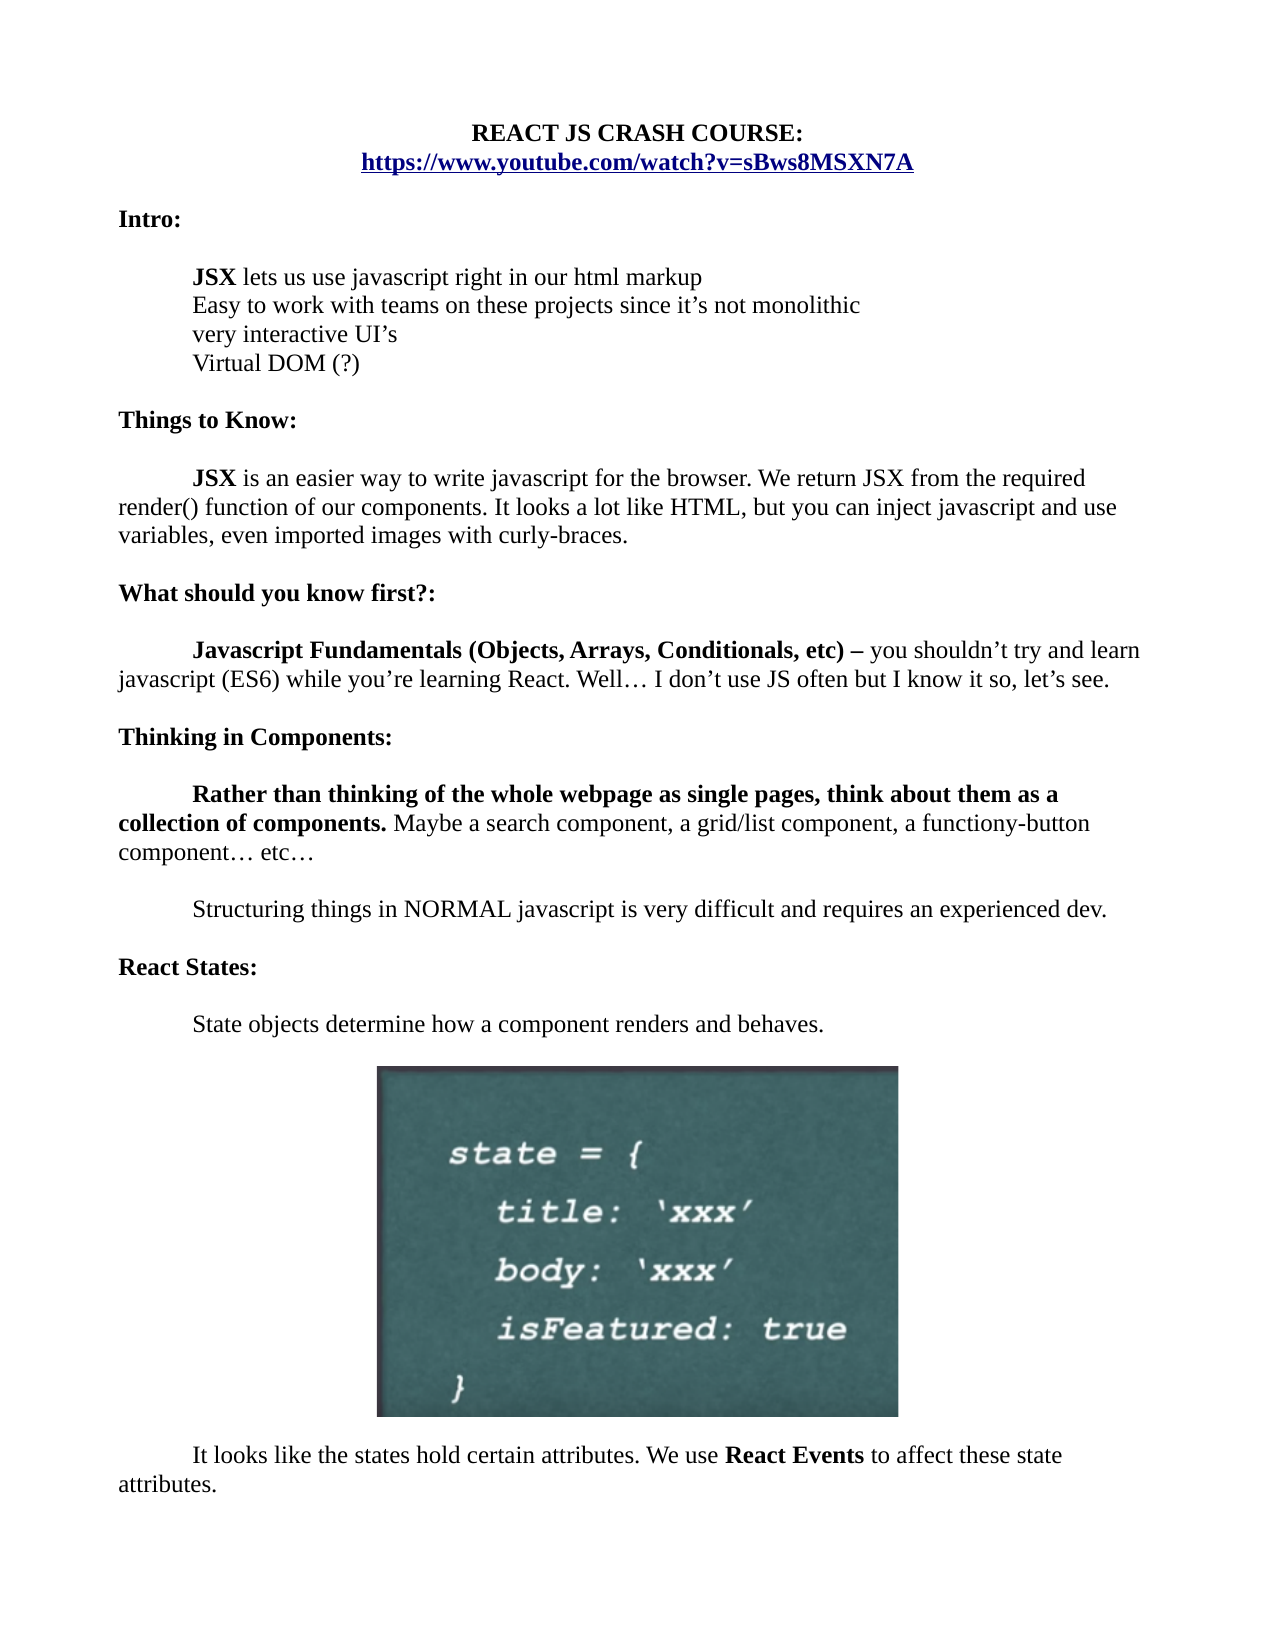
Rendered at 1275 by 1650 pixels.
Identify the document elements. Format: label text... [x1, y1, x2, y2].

text Intro: [118, 204, 1157, 233]
text What should you know first?: [118, 578, 1157, 607]
text Things to Know: [118, 406, 1157, 434]
text Structuring things in NORMAL javascript is very difficult and requires an experienced dev. [118, 894, 1157, 923]
text REACT JS CRASH COURSE: [118, 118, 1157, 147]
text Rather than thinking of the whole webpage as single pages, think about them as a collection of components. Maybe a search component, a grid/list component, a functiony-button component… etc… [118, 779, 1157, 866]
text Virtual DOM (?) [118, 348, 1157, 377]
text Thinking in Components: [118, 722, 1157, 751]
text Easy to work with teams on these projects since it’s not monolithic [118, 291, 1157, 319]
text very interactive UI’s [118, 319, 1157, 348]
text https://www.youtube.com/watch?v=sBws8MSXN7A [118, 147, 1157, 176]
text State objects determine how a component renders and behaves. [118, 1009, 1157, 1038]
picture [376, 1066, 899, 1417]
text It looks like the states hold certain attributes. We use React Events to affect these state attributes. [118, 1441, 1157, 1498]
text JSX is an easier way to write javascript for the browser. We return JSX from the required render() function of our components. It looks a lot like HTML, but you can inject javascript and use variables, even imported images with curly-braces. [118, 463, 1157, 549]
text Javascript Fundamentals (Objects, Arrays, Conditionals, etc) – you shouldn’t try and learn javascript (ES6) while you’re learning React. Well… I don’t use JS often but I know it so, let’s see. [118, 636, 1157, 693]
text JSX lets us use javascript right in our html markup [118, 262, 1157, 291]
text React States: [118, 952, 1157, 981]
